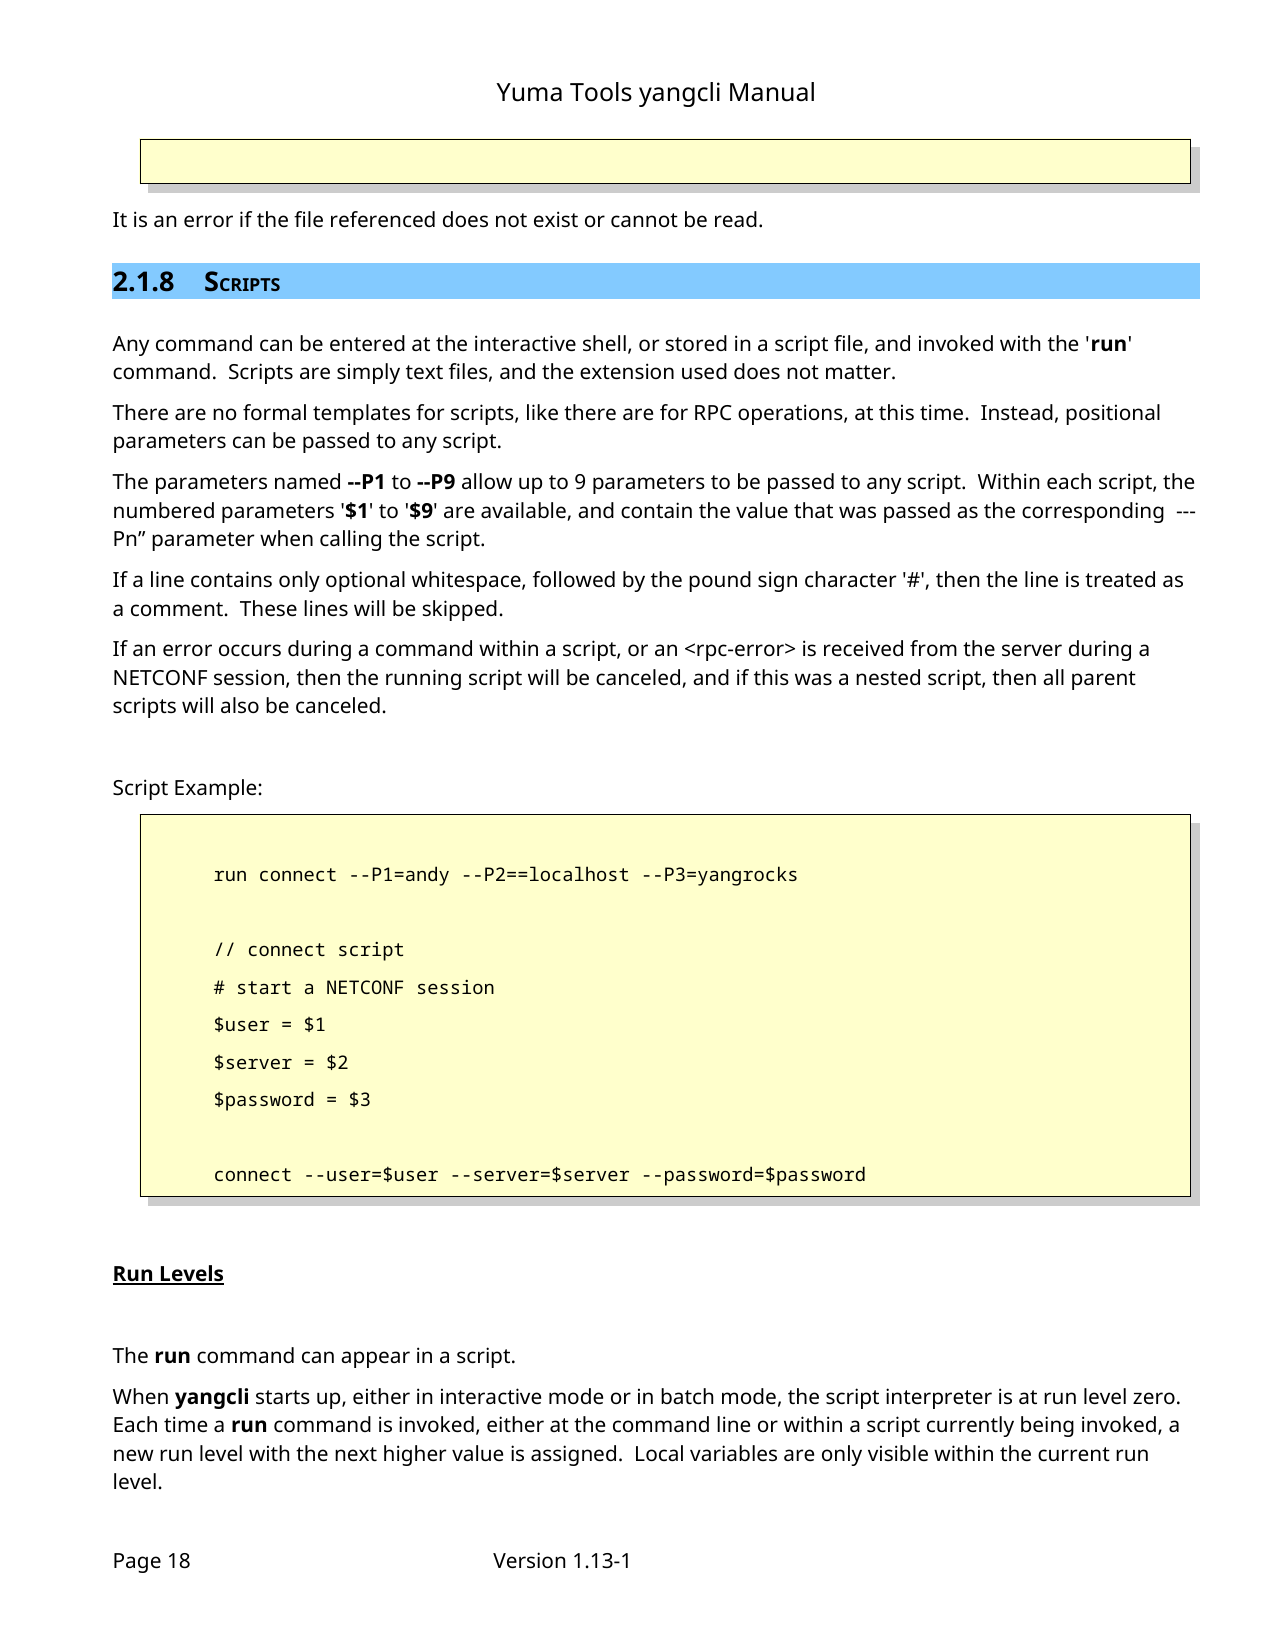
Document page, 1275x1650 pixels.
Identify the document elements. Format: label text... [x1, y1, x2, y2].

text The run command can appear in a script. [112, 1341, 1200, 1369]
subtitle Scripts [112, 263, 1200, 299]
text Run Levels [112, 1259, 1200, 1288]
text $user = $1 [141, 1002, 1190, 1037]
text $server = $2 [141, 1039, 1190, 1075]
text $password = $3 [141, 1077, 1190, 1112]
text When yangcli starts up, either in interactive mode or in batch mode, the script interpreter is at run level zero. Each time a run command is invoked, either at the command line or within a script currently being invoked, a new run level with the next higher value is assigned. Local variables are only visible within the current run level. [112, 1382, 1200, 1496]
text It is an error if the file referenced does not exist or cannot be read. [112, 205, 1200, 233]
text run connect --P1=andy --P2==localhost --P3=yangrocks [141, 852, 1190, 887]
text # start a NETCONF session [141, 964, 1190, 1000]
text If a line contains only optional whitespace, followed by the pound sign character '#', then the line is treated as a comment. These lines will be skipped. [112, 565, 1200, 622]
text If an error occurs during a command within a script, or an <rpc-error> is received from the server during a NETCONF session, then the running script will be canceled, and if this was a nested script, then all parent scripts will also be canceled. [112, 634, 1200, 720]
text connect --user=$user --server=$server --password=$password [141, 1152, 1190, 1196]
text Script Example: [112, 773, 1200, 802]
text Any command can be entered at the interactive shell, or stored in a script file, and invoked with the 'run' command. Scripts are simply text files, and the extension used does not matter. [112, 329, 1200, 386]
text The parameters named --P1 to --P9 allow up to 9 parameters to be passed to any script. Within each script, the numbered parameters '$1' to '$9' are available, and contain the value that was passed as the corresponding ---Pn” parameter when calling the script. [112, 467, 1200, 553]
text There are no formal templates for scripts, like there are for RPC operations, at this time. Instead, positional parameters can be passed to any script. [112, 398, 1200, 455]
text // connect script [141, 927, 1190, 962]
